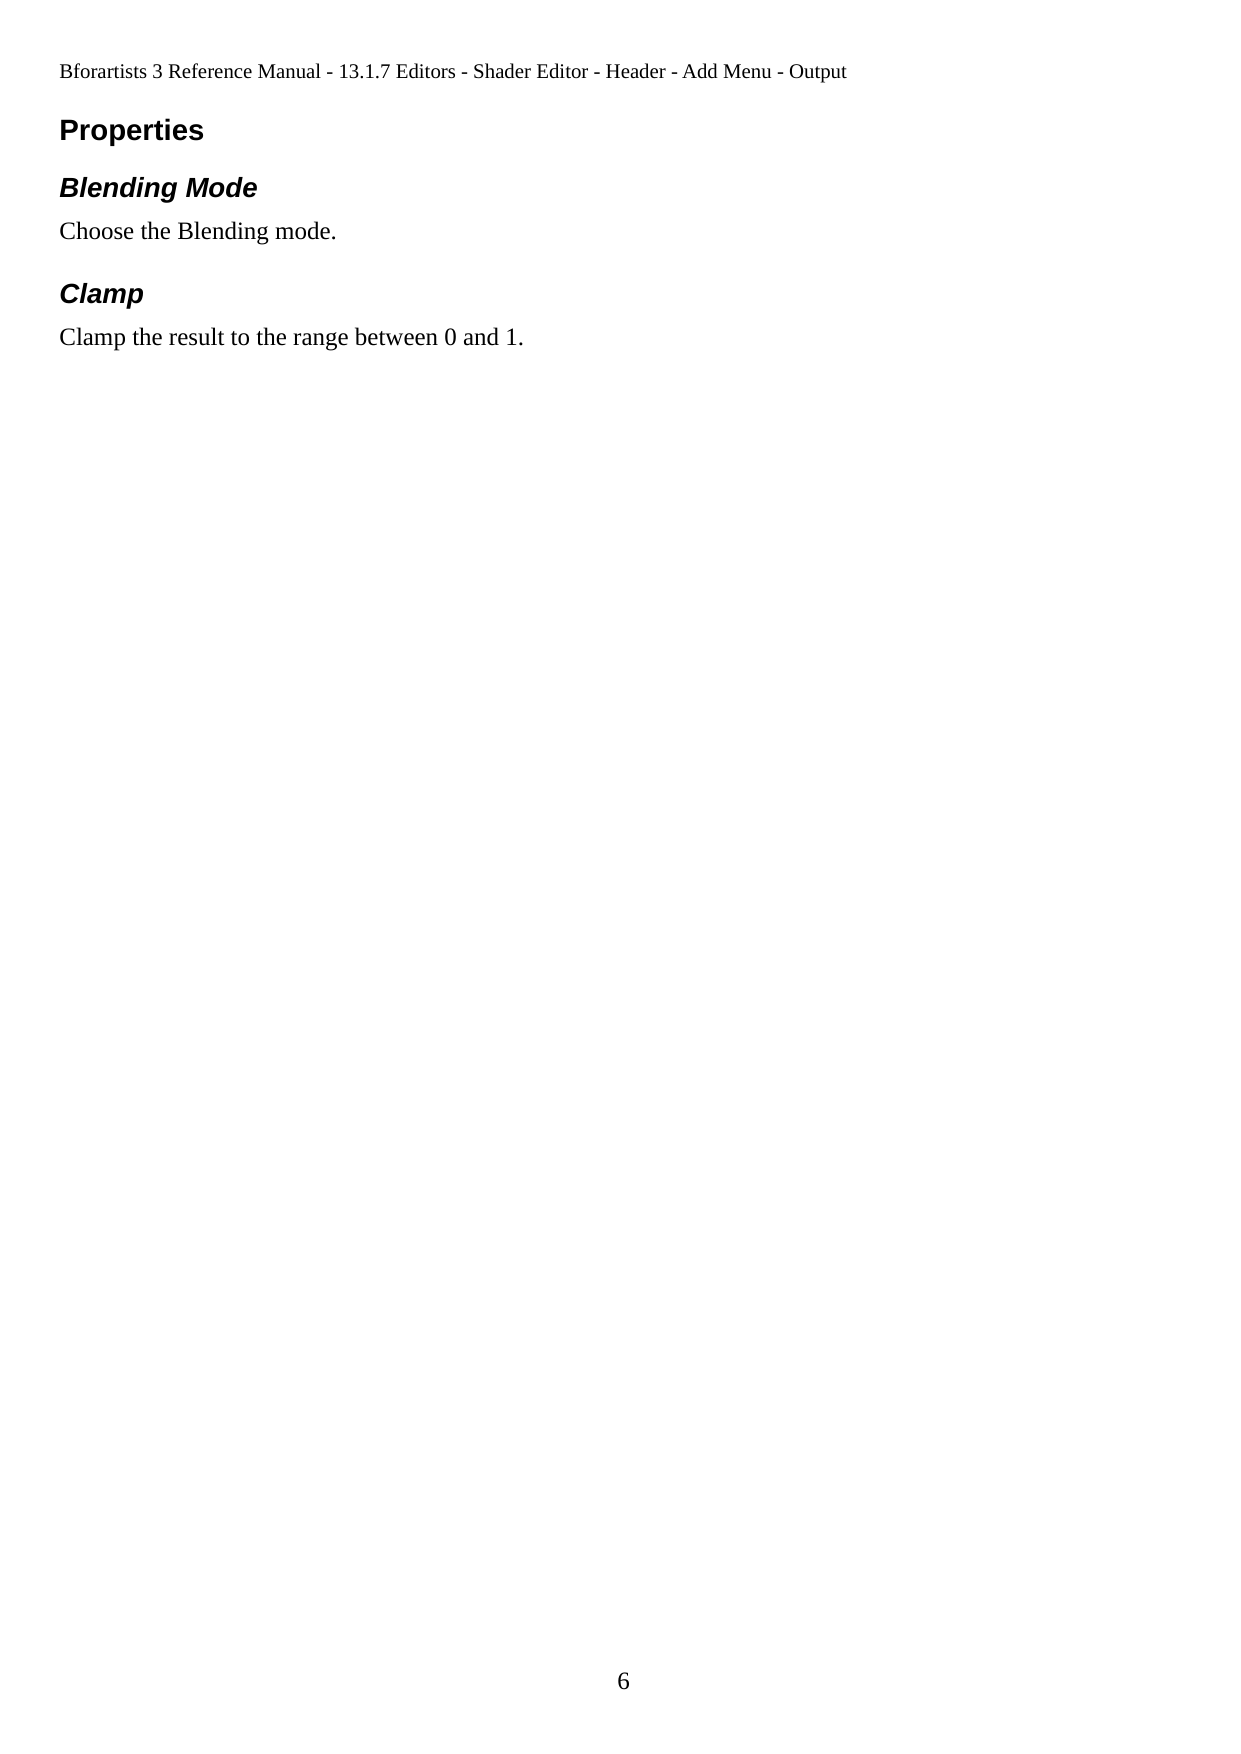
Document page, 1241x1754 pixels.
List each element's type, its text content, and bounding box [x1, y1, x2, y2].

text Clamp the result to the range between 0 and 1. [59, 322, 1181, 350]
text Choose the Blending mode. [59, 216, 1181, 244]
subtitle Properties [59, 113, 1181, 146]
subtitle Clamp [59, 277, 1181, 309]
subtitle Blending Mode [59, 171, 1181, 203]
